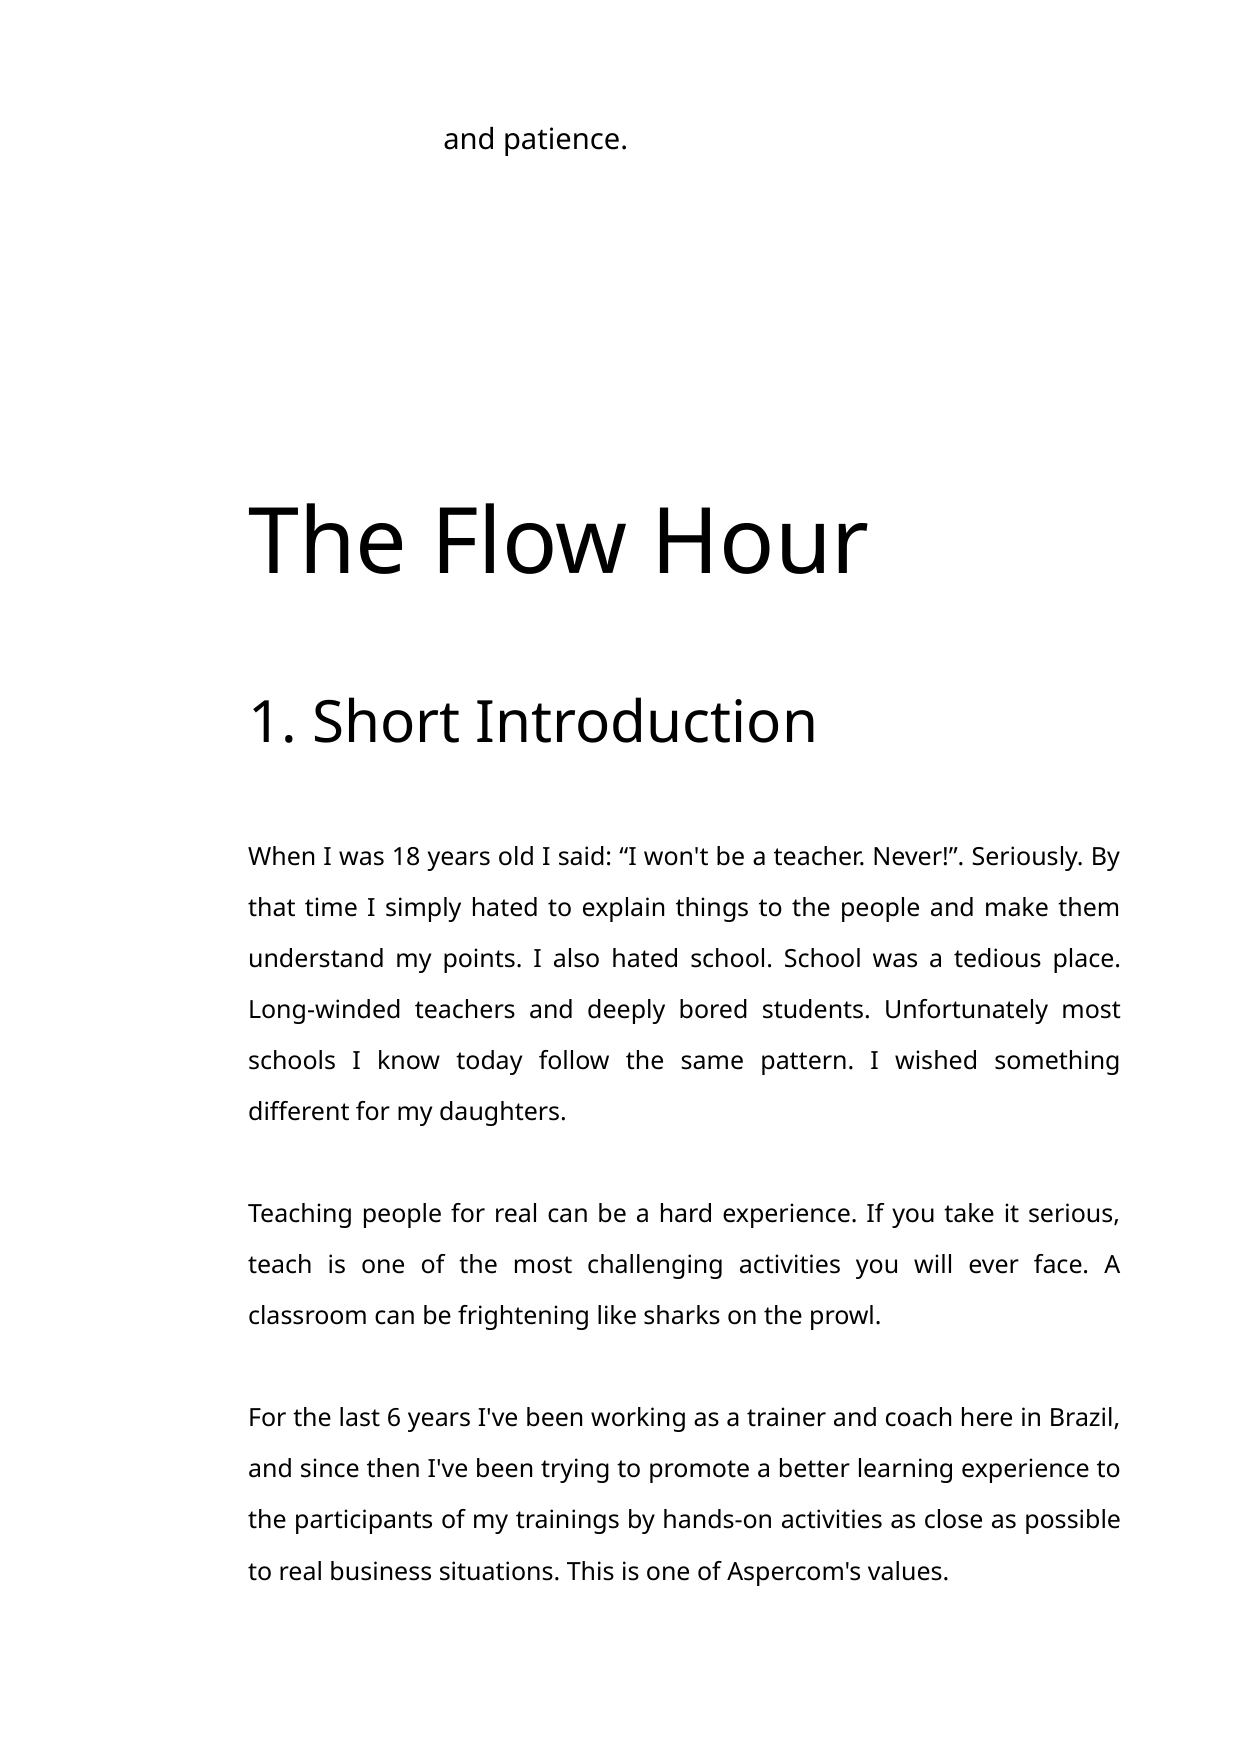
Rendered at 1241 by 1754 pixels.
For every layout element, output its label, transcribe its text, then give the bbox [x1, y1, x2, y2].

text When I was 18 years old I said: “I won't be a teacher. Never!”. Seriously. By that time I simply hated to explain things to the people and make them understand my points. I also hated school. School was a tedious place. Long-winded teachers and deeply bored students. Unfortunately most schools I know today follow the same pattern. I wished something different for my daughters. [248, 839, 1122, 1128]
text 1. Short Introduction [248, 680, 1122, 759]
text and patience. [443, 118, 1122, 158]
text The Flow Hour [248, 475, 1122, 600]
text Teaching people for real can be a hard experience. If you take it serious, teach is one of the most challenging activities you will ever face. A classroom can be frightening like sharks on the prowl. [248, 1196, 1122, 1332]
text For the last 6 years I've been working as a trainer and coach here in Brazil, and since then I've been trying to promote a better learning experience to the participants of my trainings by hands-on activities as close as possible to real business situations. This is one of Aspercom's values. [248, 1400, 1122, 1587]
